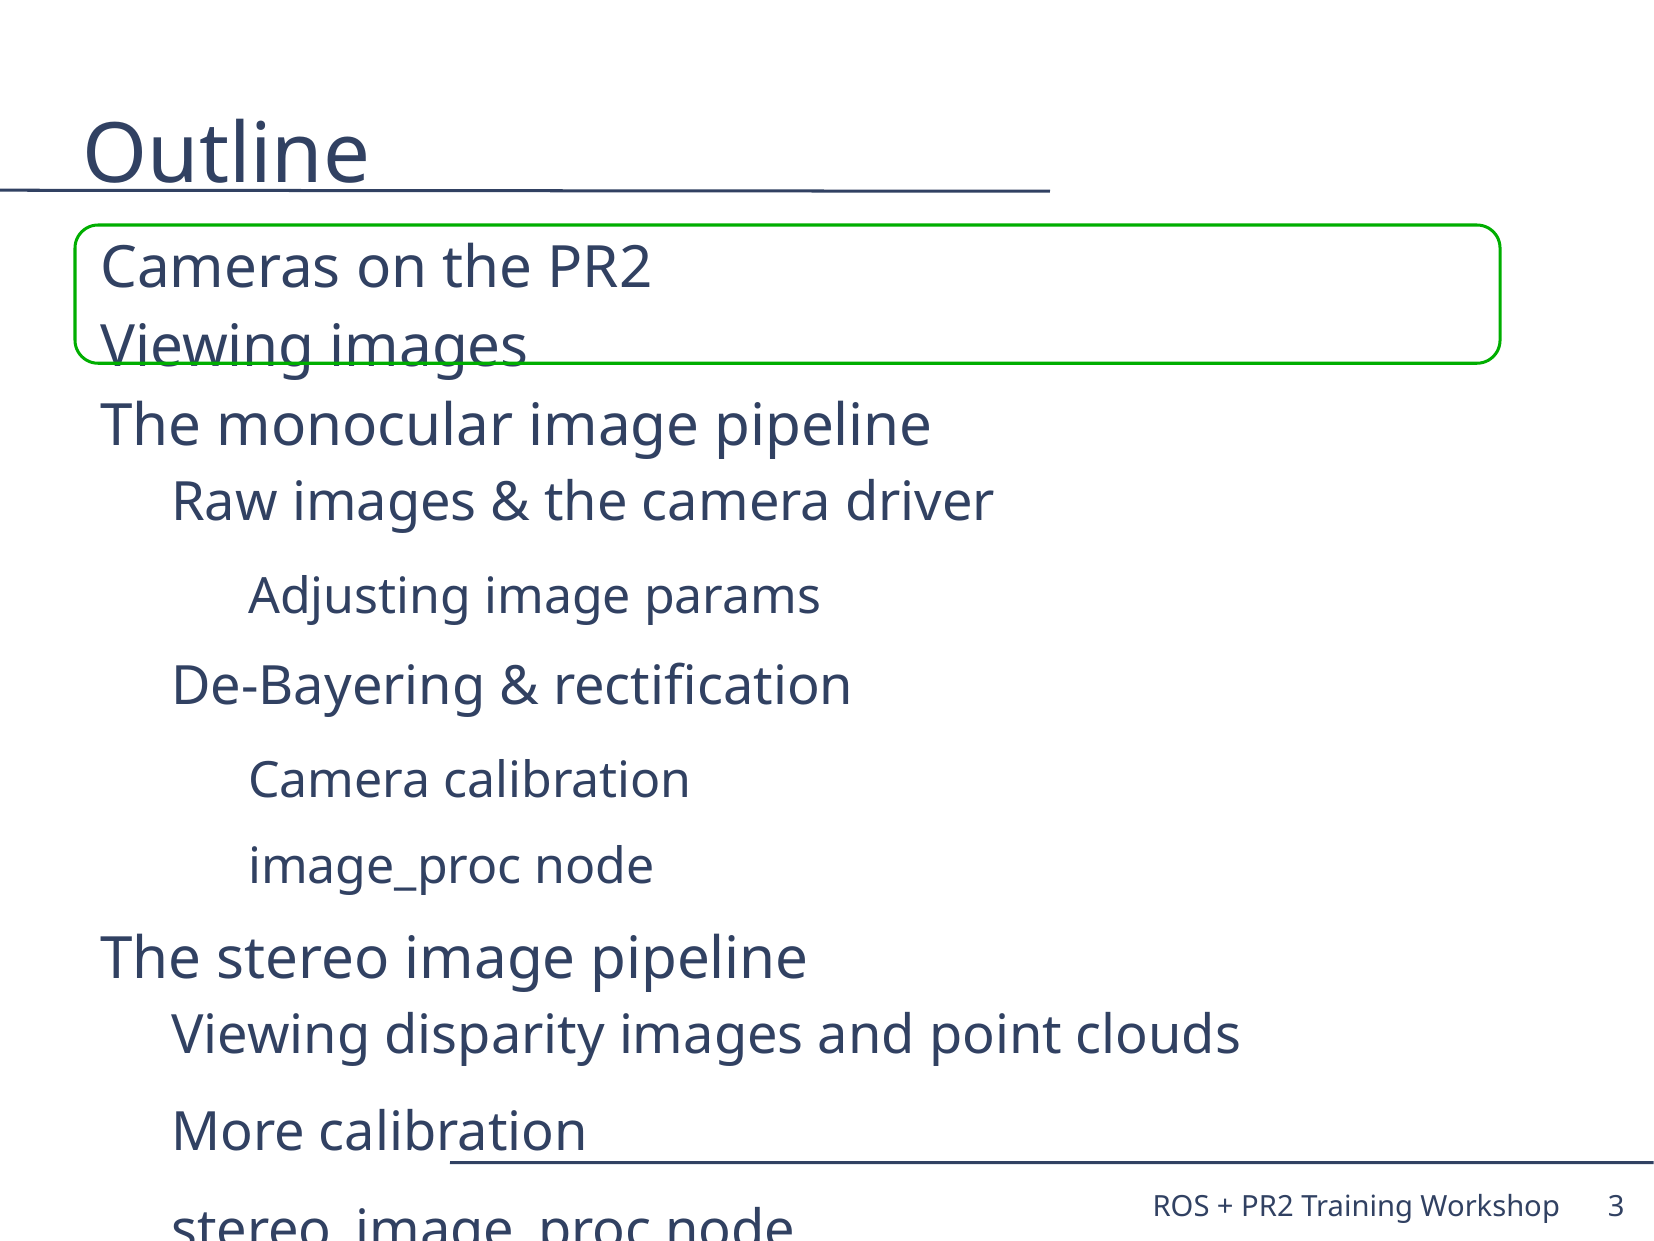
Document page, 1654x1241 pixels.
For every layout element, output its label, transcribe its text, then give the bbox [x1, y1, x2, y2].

title Outline [82, 82, 1571, 218]
list Cameras on the PR2 Viewing images The monocular image pipeline Raw images & the camera driver Adjusting image params De-Bayering & rectification Camera calibration image_proc node The stereo image pipeline Viewing disparity images and point clouds More calibration stereo_image_proc node [82, 225, 1571, 1163]
list Cameras on the PR2 Viewing images The monocular image pipeline Raw images & the camera driver Adjusting image params De-Bayering & rectification Camera calibration image_proc node The stereo image pipeline Viewing disparity images and point clouds More calibration stereo_image_proc node [82, 227, 1498, 361]
